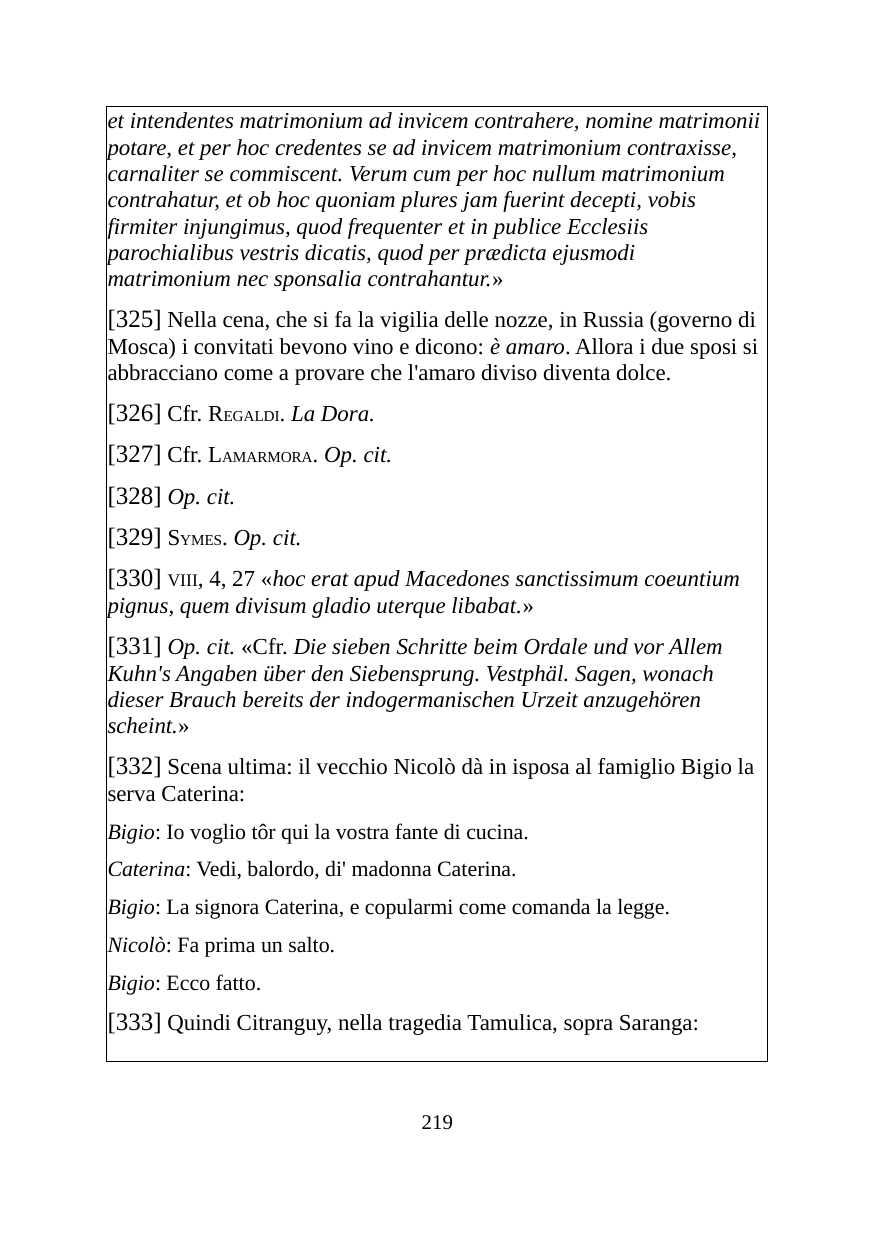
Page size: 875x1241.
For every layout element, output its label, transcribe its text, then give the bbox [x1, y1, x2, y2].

text [330] VIII, 4, 27 «hoc erat apud Macedones sanctissimum coeuntium pignus, quem divisum gladio uterque libabat.» [107, 562, 767, 618]
text [327] Cfr. Lamarmora. Op. cit. [107, 438, 767, 468]
text [331] Op. cit. «Cfr. Die sieben Schritte beim Ordale und vor Allem Kuhn's Angaben über den Siebensprung. Vestphäl. Sagen, wonach dieser Brauch bereits der indogermanischen Urzeit anzugehören scheint.» [107, 630, 767, 739]
text Bigio: La signora Caterina, e copularmi come comanda la legge. [107, 893, 767, 919]
text Bigio: Io voglio tôr qui la vostra fante di cucina. [107, 818, 767, 844]
text Nicolò: Fa prima un salto. [107, 931, 767, 957]
text Caterina: Vedi, balordo, di' madonna Caterina. [107, 855, 767, 882]
text [332] Scena ultima: il vecchio Nicolò dà in isposa al famiglio Bigio la serva Caterina: [107, 750, 767, 806]
text Bigio: Ecco fatto. [107, 968, 767, 995]
text et intendentes matrimonium ad invicem contrahere, nomine matrimonii potare, et per hoc credentes se ad invicem matrimonium contraxisse, carnaliter se commiscent. Verum cum per hoc nullum matrimonium contrahatur, et ob hoc quoniam plures jam fuerint decepti, vobis firmiter injungimus, quod frequenter et in publice Ecclesiis parochialibus vestris dicatis, quod per prædicta ejusmodi matrimonium nec sponsalia contrahantur.» [107, 107, 767, 292]
text [325] Nella cena, che si fa la vigilia delle nozze, in Russia (governo di Mosca) i convitati bevono vino e dicono: è amaro. Allora i due sposi si abbracciano come a provare che l'amaro diviso diventa dolce. [107, 303, 767, 386]
text [329] Symes. Op. cit. [107, 521, 767, 551]
text [326] Cfr. Regaldi. La Dora. [107, 397, 767, 427]
text [333] Quindi Citranguy, nella tragedia Tamulica, sopra Saranga: [107, 1006, 767, 1061]
text [328] Op. cit. [107, 480, 767, 509]
